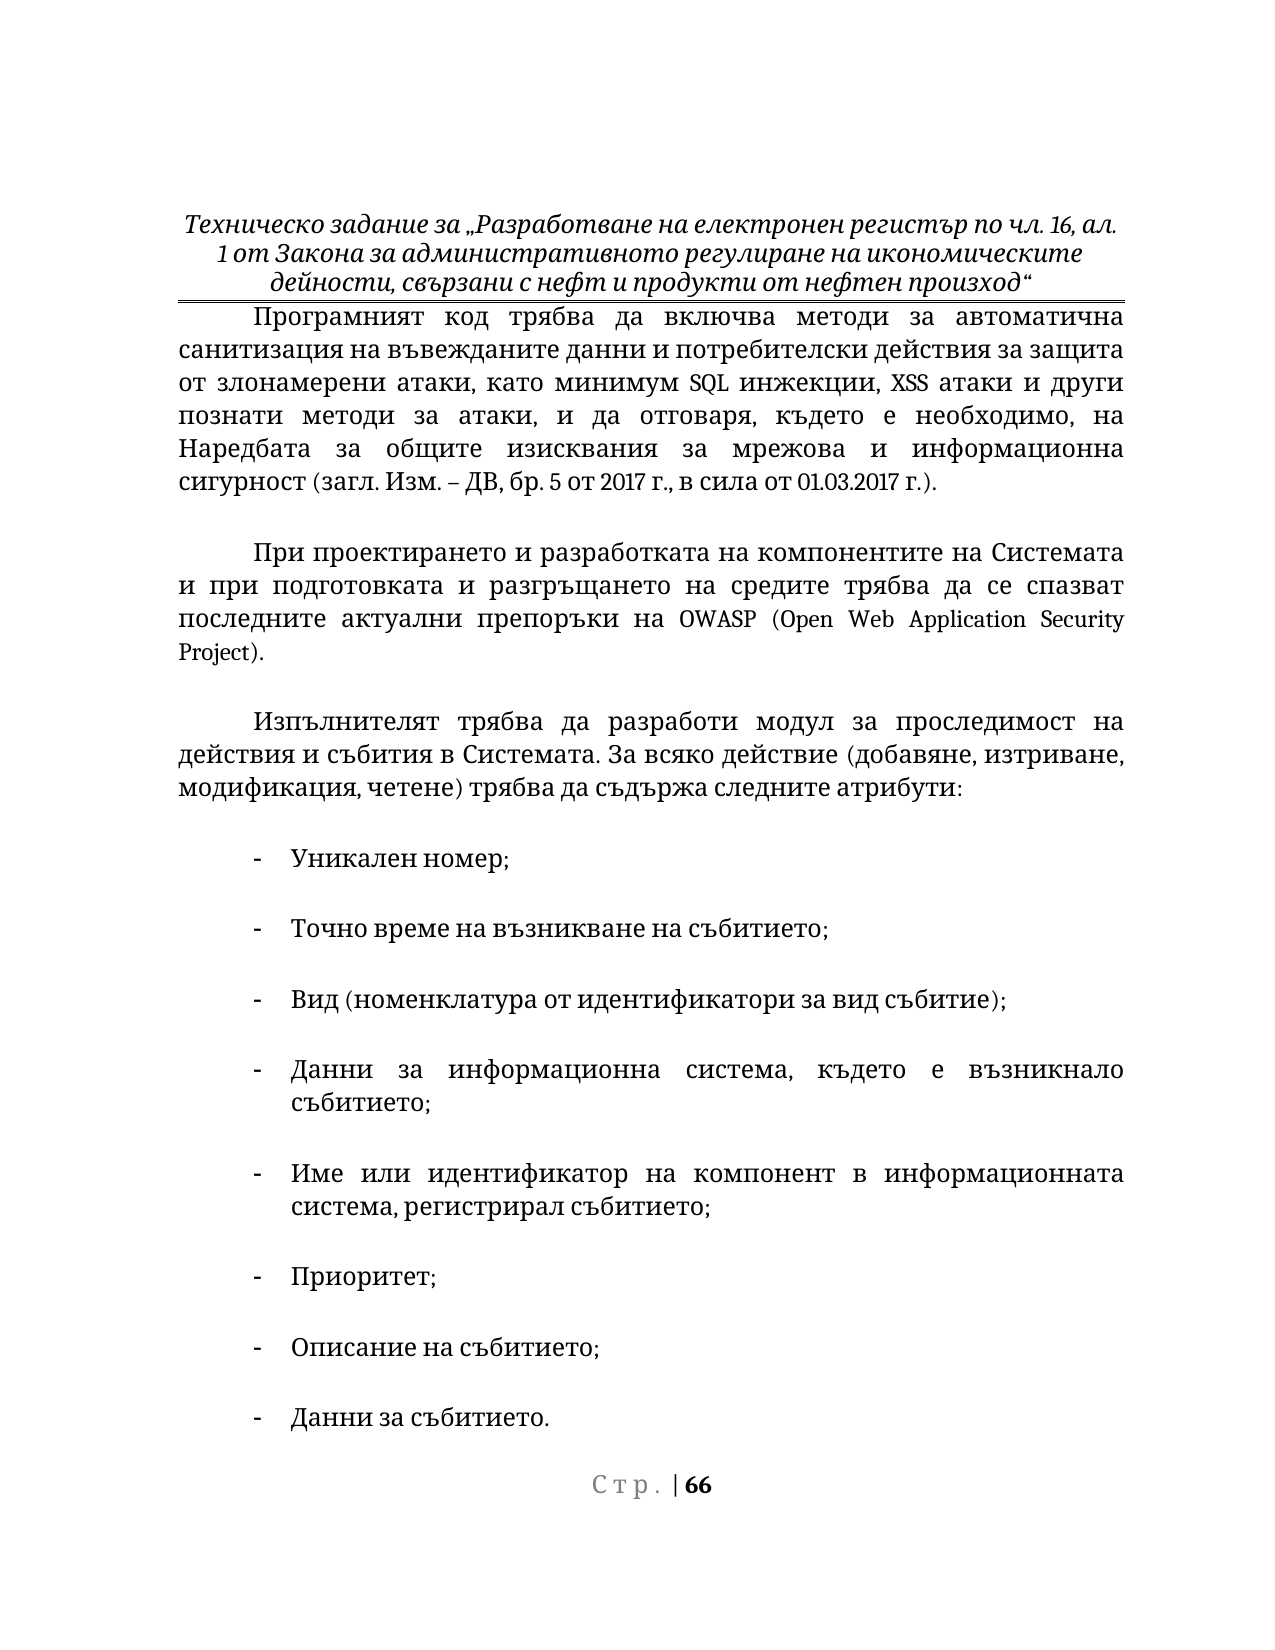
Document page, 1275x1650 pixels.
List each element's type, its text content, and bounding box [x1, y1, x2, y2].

list Вид (номенклатура от идентификатори за вид събитие); [253, 986, 1125, 1014]
list Име или идентификатор на компонент в информационната система, регистрирал събитието; [253, 1160, 1125, 1222]
list Точно време на възникване на събитието; [253, 915, 1125, 944]
list Описание на събитието; [253, 1334, 1125, 1363]
list Уникален номер; [253, 845, 1125, 873]
list Данни за събитието. [253, 1404, 1125, 1433]
text Програмният код трябва да включва методи за автоматична санитизация на въвежданите данни и потребителски действия за защита от злонамерени атаки, като минимум SQL инжекции, XSS атаки и други познати методи за атаки, и да отговаря, където е необходимо, на Наредбата за общите изисквания за мрежова и информационна сигурност (загл. Изм. – ДВ, бр. 5 от 2017 г., в сила от 01.03.2017 г.). [178, 303, 1125, 497]
list Приоритет; [253, 1263, 1125, 1292]
list Данни за информационна система, където е възникнало събитието; [253, 1056, 1125, 1118]
text Изпълнителят трябва да разработи модул за проследимост на действия и събития в Системата. За всяко действие (добавяне, изтриване, модификация, четене) трябва да съдържа следните атрибути: [178, 708, 1125, 803]
text При проектирането и разработката на компонентите на Системата и при подготовката и разгръщането на средите трябва да се спазват последните актуални препоръки на OWASP (Open Web Application Security Project). [178, 538, 1125, 666]
